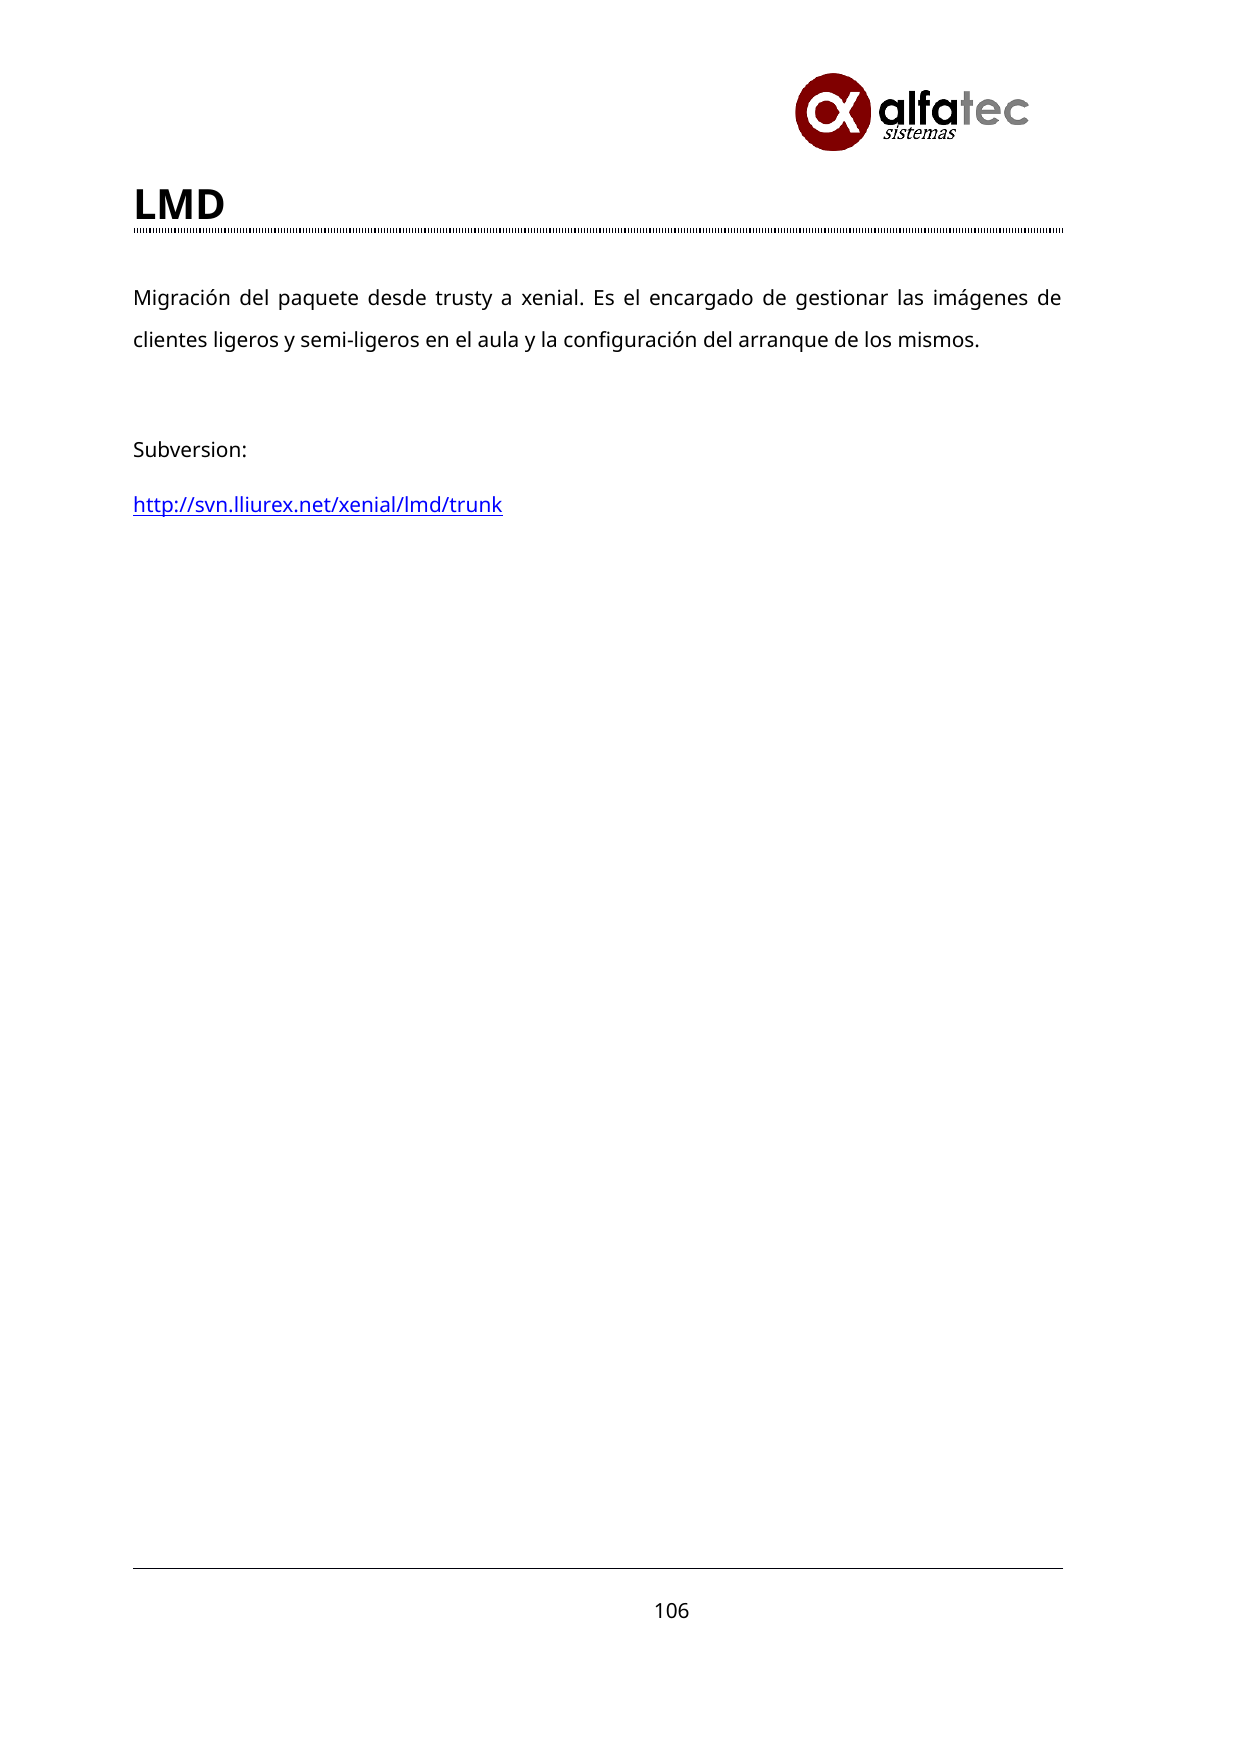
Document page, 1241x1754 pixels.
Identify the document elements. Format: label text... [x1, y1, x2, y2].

subtitle LMD [133, 193, 1063, 233]
text http://svn.lliurex.net/xenial/lmd/trunk [133, 491, 1063, 519]
text Migración del paquete desde trusty a xenial. Es el encargado de gestionar las imágenes de clientes ligeros y semi-ligeros en el aula y la configuración del arranque de los mismos. [133, 283, 1063, 354]
text Subversion: [133, 436, 1063, 464]
picture [795, 73, 1031, 151]
